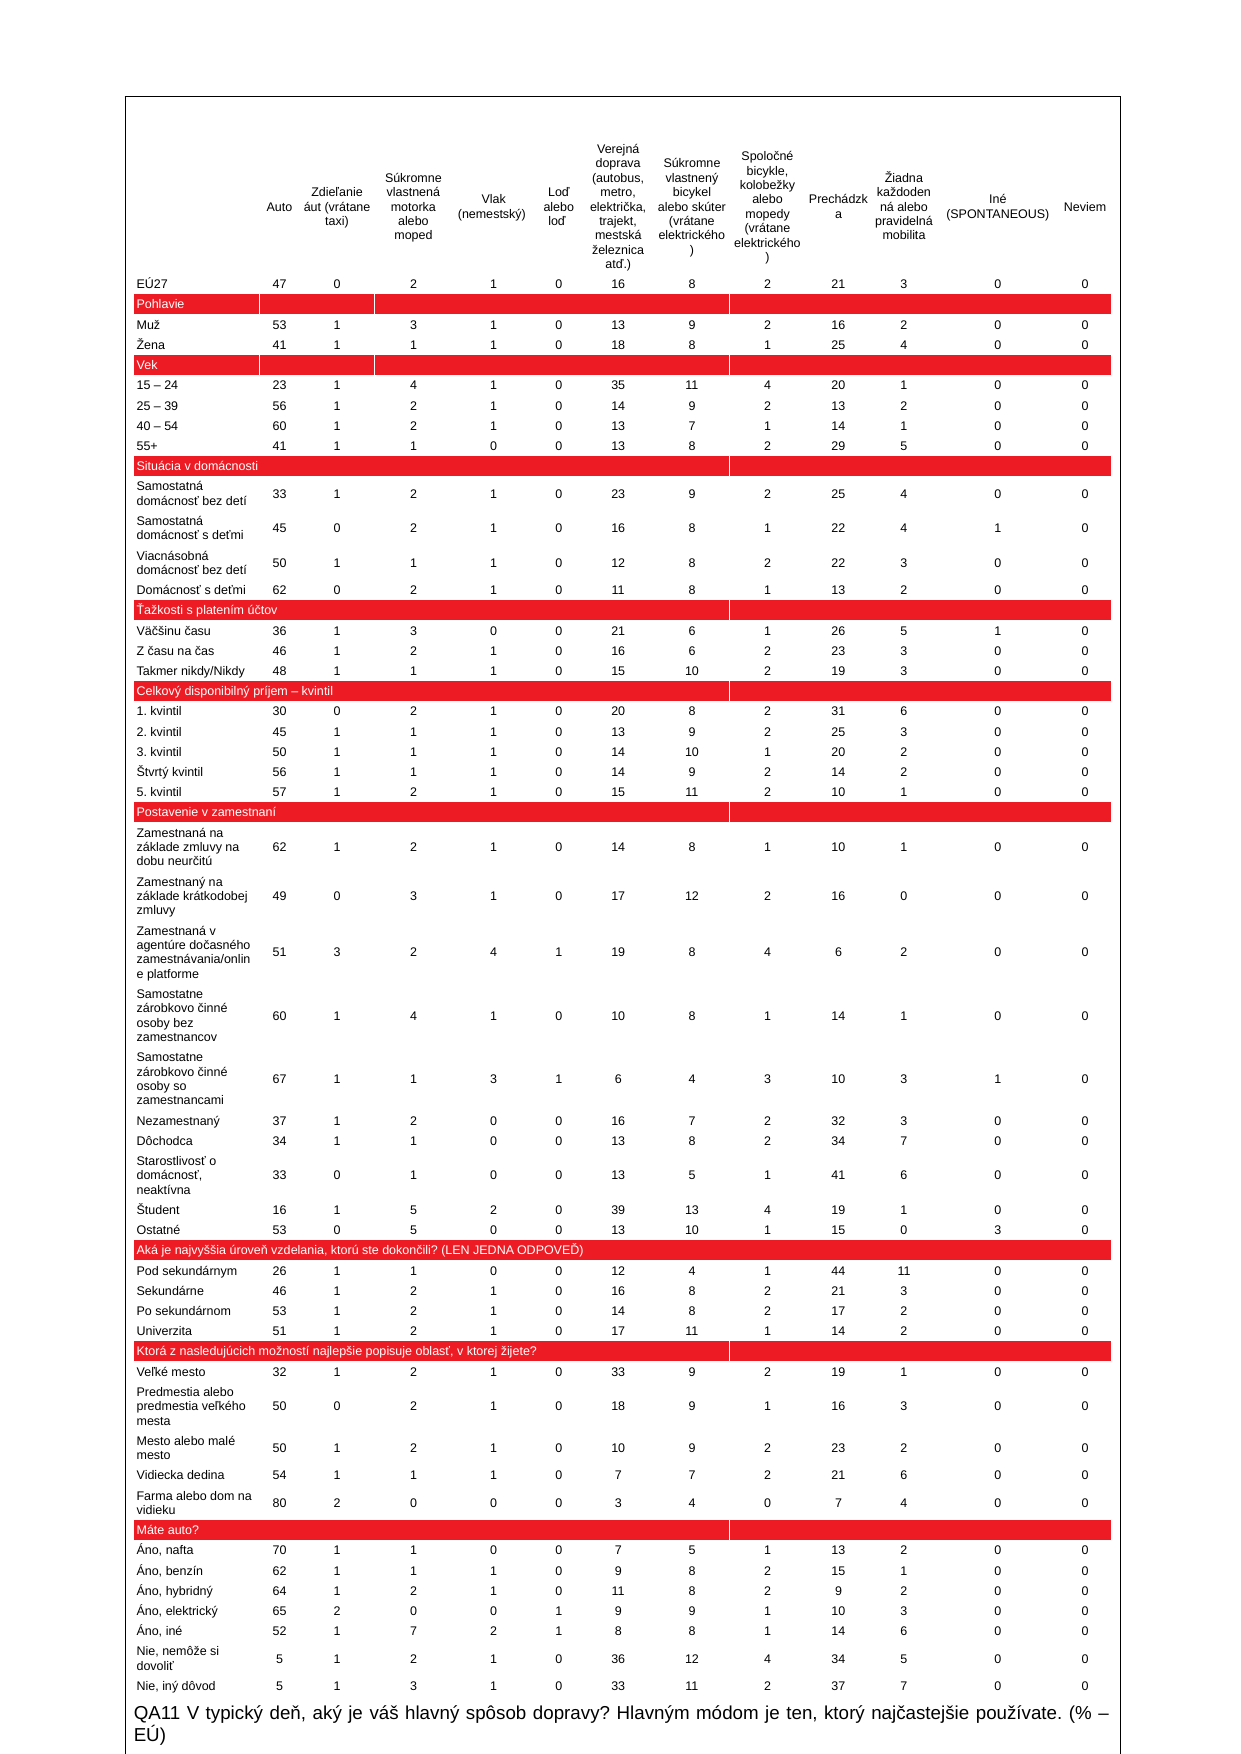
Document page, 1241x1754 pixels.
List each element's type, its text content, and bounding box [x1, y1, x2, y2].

table_cell 0 [936, 1131, 1059, 1151]
table_cell 0 [535, 1361, 582, 1382]
table_cell 1 [730, 1601, 805, 1621]
table_cell Aká je najvyššia úroveň vzdelania, ktorú ste dokončili? (LEN JEDNA ODPOVEĎ) [134, 1240, 805, 1260]
table_cell 1. kvintil [134, 701, 259, 721]
table_cell 1 [375, 1560, 452, 1581]
table_cell 54 [260, 1465, 299, 1485]
table_cell Ťažkosti s platením účtov [134, 600, 535, 620]
table_cell 2 [871, 762, 936, 782]
table_cell 1 [452, 1560, 535, 1581]
table_cell 0 [1059, 742, 1111, 762]
table_cell 14 [582, 395, 654, 416]
table_cell 1 [730, 335, 805, 355]
table_cell 10 [582, 984, 654, 1047]
table_cell 1 [452, 782, 535, 802]
table_cell 2 [730, 1560, 805, 1581]
table_cell [452, 294, 535, 314]
table_cell 2 [730, 641, 805, 661]
table_cell 53 [260, 1301, 299, 1321]
table_cell 5 [375, 1220, 452, 1240]
table_cell 13 [654, 1200, 729, 1220]
table_cell 1 [452, 545, 535, 580]
table_cell 1 [452, 375, 535, 395]
table_cell 11 [654, 782, 729, 802]
table_cell 0 [1059, 395, 1111, 416]
table_cell [582, 355, 654, 375]
table_cell 2 [375, 1321, 452, 1341]
table_cell Muž [134, 315, 259, 335]
table_cell 2 [299, 1601, 374, 1621]
table_cell 0 [535, 1281, 582, 1301]
table_cell [535, 1520, 582, 1540]
table_cell 0 [299, 274, 374, 294]
table_cell 5 [260, 1676, 299, 1696]
table_cell Nie, iný dôvod [134, 1676, 259, 1696]
table_cell Máte auto? [134, 1520, 535, 1540]
table_cell 1 [452, 1382, 535, 1431]
table_cell 50 [260, 742, 299, 762]
table_cell 2 [871, 1301, 936, 1321]
table_cell 1 [452, 1431, 535, 1465]
table_cell [654, 294, 729, 314]
table_cell 0 [936, 1301, 1059, 1321]
table_cell 1 [299, 395, 374, 416]
table_cell 5 [654, 1151, 729, 1200]
table_cell 9 [582, 1601, 654, 1621]
table_cell 34 [260, 1131, 299, 1151]
table_cell 2 [730, 395, 805, 416]
table_cell 0 [1059, 1110, 1111, 1131]
table_cell 2 [730, 721, 805, 742]
table_cell 33 [582, 1361, 654, 1382]
table_cell 6 [654, 641, 729, 661]
table_cell [654, 802, 729, 822]
table_header Neviem [1059, 139, 1111, 274]
table_cell 0 [535, 315, 582, 335]
table_cell 35 [582, 375, 654, 395]
table_cell Veľké mesto [134, 1361, 259, 1382]
table_cell 13 [805, 1540, 871, 1560]
table_cell Po sekundárnom [134, 1301, 259, 1321]
table_cell 0 [936, 1200, 1059, 1220]
table_cell 2. kvintil [134, 721, 259, 742]
table_cell 1 [299, 1581, 374, 1601]
table_cell 1 [375, 1047, 452, 1110]
table_cell 0 [375, 1485, 452, 1520]
table_cell 0 [299, 1220, 374, 1240]
table_cell 0 [1059, 1361, 1111, 1382]
table_cell 0 [936, 984, 1059, 1047]
table_cell 1 [936, 511, 1059, 545]
table_cell 2 [730, 436, 805, 456]
table_cell 1 [375, 545, 452, 580]
table_cell 1 [299, 1110, 374, 1131]
table_cell 0 [1059, 984, 1111, 1047]
table_cell [582, 600, 654, 620]
table_cell 0 [1059, 620, 1111, 641]
table_cell 8 [654, 511, 729, 545]
table_cell 8 [654, 1621, 729, 1641]
table_cell 2 [375, 1431, 452, 1465]
table_cell 6 [805, 920, 871, 984]
table_cell 5 [375, 1200, 452, 1220]
table_header Iné (SPONTANEOUS) [936, 139, 1059, 274]
table_cell 8 [654, 1301, 729, 1321]
table_cell 0 [1059, 701, 1111, 721]
table_cell Univerzita [134, 1321, 259, 1341]
table_cell Samostatne zárobkovo činné osoby bez zamestnancov [134, 984, 259, 1047]
table_cell 10 [805, 1047, 871, 1110]
table_cell [730, 1520, 805, 1540]
table_cell 50 [260, 1382, 299, 1431]
table_cell [936, 294, 1059, 314]
table_cell 1 [299, 762, 374, 782]
table_cell Ktorá z nasledujúcich možností najlepšie popisuje oblasť, v ktorej žijete? [134, 1341, 729, 1361]
table_cell 0 [1059, 1047, 1111, 1110]
table_cell 1 [730, 511, 805, 545]
table_cell 0 [299, 701, 374, 721]
table_cell 1 [730, 1621, 805, 1641]
table_cell 4 [375, 375, 452, 395]
table_cell 1 [452, 395, 535, 416]
table_cell 2 [730, 545, 805, 580]
table_cell 0 [535, 871, 582, 920]
table_cell 1 [299, 782, 374, 802]
table_cell 0 [299, 580, 374, 600]
table_cell 0 [535, 641, 582, 661]
table_cell 0 [535, 1321, 582, 1341]
table_cell [535, 802, 582, 822]
table_cell 0 [936, 335, 1059, 355]
table_cell 2 [730, 315, 805, 335]
table_cell 0 [936, 436, 1059, 456]
table_cell Domácnosť s deťmi [134, 580, 259, 600]
table_cell 1 [452, 701, 535, 721]
table_cell 0 [535, 274, 582, 294]
table_cell 0 [1059, 315, 1111, 335]
table_cell 20 [805, 375, 871, 395]
table_cell 13 [805, 580, 871, 600]
table_cell 0 [535, 436, 582, 456]
table_cell 8 [654, 984, 729, 1047]
table_cell 2 [871, 1431, 936, 1465]
table_cell 2 [871, 742, 936, 762]
table_cell 33 [260, 1151, 299, 1200]
table_cell Farma alebo dom na vidieku [134, 1485, 259, 1520]
table_cell [375, 294, 452, 314]
table_cell 1 [375, 436, 452, 456]
table_cell 2 [452, 1200, 535, 1220]
table_cell 4 [654, 1485, 729, 1520]
table_cell 0 [535, 701, 582, 721]
table_cell 0 [1059, 274, 1111, 294]
table_cell [730, 456, 805, 476]
table_cell 0 [1059, 1260, 1111, 1281]
table_cell 37 [805, 1676, 871, 1696]
table_cell 16 [582, 1281, 654, 1301]
table_cell Žena [134, 335, 259, 355]
table_cell 0 [535, 1260, 582, 1281]
table_cell 41 [805, 1151, 871, 1200]
table_cell 20 [805, 742, 871, 762]
table_cell 34 [805, 1641, 871, 1676]
table_cell 0 [535, 762, 582, 782]
table_cell [871, 802, 936, 822]
table_cell 1 [375, 721, 452, 742]
table_cell 0 [936, 1151, 1059, 1200]
table_cell 0 [936, 1621, 1059, 1641]
table_cell Väčšinu času [134, 620, 259, 641]
table_cell 2 [730, 1431, 805, 1465]
table_cell 1 [452, 641, 535, 661]
table_cell 0 [452, 1260, 535, 1281]
table_cell 3 [871, 1047, 936, 1110]
table_cell 11 [654, 1321, 729, 1341]
table_cell 0 [535, 782, 582, 802]
table_cell 0 [936, 545, 1059, 580]
table_cell Samostatne zárobkovo činné osoby so zamestnancami [134, 1047, 259, 1110]
table_cell 0 [535, 661, 582, 681]
table_cell 1 [375, 335, 452, 355]
table_cell 30 [260, 701, 299, 721]
table_cell 0 [730, 1485, 805, 1520]
table_cell 10 [805, 1601, 871, 1621]
table_cell 4 [871, 335, 936, 355]
table_cell [805, 1240, 871, 1260]
table_cell 0 [299, 871, 374, 920]
table_cell [375, 355, 452, 375]
table_cell 7 [582, 1465, 654, 1485]
table_cell 9 [654, 476, 729, 511]
table_cell 0 [535, 721, 582, 742]
table_cell 1 [452, 511, 535, 545]
table_cell [535, 600, 582, 620]
table_cell 0 [535, 1676, 582, 1696]
table_cell 0 [1059, 1676, 1111, 1696]
table_cell 26 [260, 1260, 299, 1281]
table_cell 3 [871, 641, 936, 661]
table_cell 2 [871, 315, 936, 335]
table_cell [936, 681, 1059, 701]
table_cell 3 [871, 1382, 936, 1431]
table_cell 4 [375, 984, 452, 1047]
table_cell Samostatná domácnosť bez detí [134, 476, 259, 511]
table_cell 0 [535, 742, 582, 762]
table_cell 12 [654, 871, 729, 920]
table_cell 0 [1059, 1431, 1111, 1465]
table_cell 6 [871, 701, 936, 721]
table_cell 14 [805, 762, 871, 782]
table_cell 11 [582, 1581, 654, 1601]
table_cell [871, 294, 936, 314]
table_cell 5 [871, 436, 936, 456]
table_cell 60 [260, 416, 299, 436]
table_cell 0 [936, 1601, 1059, 1621]
table_cell [654, 355, 729, 375]
table_cell 1 [299, 1281, 374, 1301]
table_cell [535, 681, 582, 701]
table_cell Áno, benzín [134, 1560, 259, 1581]
table_cell 0 [535, 1382, 582, 1431]
table_cell [1059, 802, 1111, 822]
table_cell 8 [654, 436, 729, 456]
table_cell 0 [936, 1676, 1059, 1696]
table_cell 2 [452, 1621, 535, 1641]
table_cell 4 [654, 1047, 729, 1110]
table_cell 2 [730, 476, 805, 511]
table_cell 7 [654, 1110, 729, 1131]
table_cell [936, 802, 1059, 822]
table_cell 23 [260, 375, 299, 395]
table_cell 1 [730, 1151, 805, 1200]
table_cell 1 [730, 416, 805, 436]
table_cell 0 [1059, 1321, 1111, 1341]
table_cell 0 [936, 1110, 1059, 1131]
table_cell 2 [730, 661, 805, 681]
table_cell 1 [730, 742, 805, 762]
table_cell 25 [805, 476, 871, 511]
table_cell [582, 456, 654, 476]
table_cell 0 [535, 395, 582, 416]
table_cell 20 [582, 701, 654, 721]
table_cell Pod sekundárnym [134, 1260, 259, 1281]
table_cell 3 [871, 1281, 936, 1301]
table_cell 13 [582, 721, 654, 742]
table_cell 46 [260, 1281, 299, 1301]
table_cell 0 [535, 1485, 582, 1520]
table_cell 0 [936, 1382, 1059, 1431]
table_cell 0 [936, 762, 1059, 782]
table_cell 0 [1059, 1200, 1111, 1220]
table_cell 1 [452, 1361, 535, 1382]
table_cell 1 [299, 1621, 374, 1641]
table_cell [805, 802, 871, 822]
table_cell 1 [299, 416, 374, 436]
table_cell 0 [936, 395, 1059, 416]
table_cell 23 [805, 641, 871, 661]
table_cell 8 [654, 1281, 729, 1301]
table_cell 25 – 39 [134, 395, 259, 416]
table_cell 1 [299, 1131, 374, 1151]
table_cell 0 [535, 620, 582, 641]
table_cell 0 [936, 742, 1059, 762]
table_cell 0 [936, 782, 1059, 802]
table_cell 2 [375, 511, 452, 545]
table_cell 10 [654, 1220, 729, 1240]
table_cell [871, 355, 936, 375]
table_cell 1 [871, 782, 936, 802]
table_cell Zamestnaný na základe krátkodobej zmluvy [134, 871, 259, 920]
table_cell 0 [936, 1321, 1059, 1341]
table_cell 64 [260, 1581, 299, 1601]
table_cell 17 [582, 1321, 654, 1341]
table_cell [730, 355, 805, 375]
table_cell 2 [871, 395, 936, 416]
table_cell Zamestnaná na základe zmluvy na dobu neurčitú [134, 823, 259, 871]
table_cell 21 [805, 1465, 871, 1485]
table_cell 0 [1059, 762, 1111, 782]
table_cell 12 [582, 545, 654, 580]
table_cell 1 [299, 984, 374, 1047]
table_cell 0 [299, 1382, 374, 1431]
table_cell Nezamestnaný [134, 1110, 259, 1131]
table_cell 46 [260, 641, 299, 661]
table_cell 1 [730, 620, 805, 641]
table_cell 7 [871, 1676, 936, 1696]
table_cell 0 [1059, 1641, 1111, 1676]
table_cell [805, 1520, 871, 1540]
table_cell 0 [452, 436, 535, 456]
table_cell Takmer nikdy/Nikdy [134, 661, 259, 681]
table_cell [871, 600, 936, 620]
table_cell 15 [582, 782, 654, 802]
table_cell 0 [936, 871, 1059, 920]
table_cell 2 [375, 395, 452, 416]
table_cell 1 [299, 1465, 374, 1485]
table_cell 8 [654, 1560, 729, 1581]
table_cell 0 [1059, 641, 1111, 661]
table_cell [871, 1520, 936, 1540]
table_cell 29 [805, 436, 871, 456]
table_cell 1 [871, 375, 936, 395]
table_cell 3 [871, 661, 936, 681]
table_cell 7 [654, 1465, 729, 1485]
table_cell 2 [730, 871, 805, 920]
table_cell 1 [452, 1301, 535, 1321]
table_cell 1 [299, 742, 374, 762]
table_cell 0 [936, 721, 1059, 742]
table_cell [1059, 600, 1111, 620]
table_cell 0 [535, 511, 582, 545]
table_cell 9 [654, 1601, 729, 1621]
table_cell 0 [535, 1131, 582, 1151]
table_cell Dôchodca [134, 1131, 259, 1151]
table_cell 1 [452, 1581, 535, 1601]
table_cell [299, 294, 374, 314]
table_cell 5 [654, 1540, 729, 1560]
table_cell 1 [299, 1260, 374, 1281]
table_cell 0 [1059, 1581, 1111, 1601]
table_cell 2 [871, 1540, 936, 1560]
table_cell 1 [452, 1676, 535, 1696]
table_cell 0 [936, 1465, 1059, 1485]
table_cell 0 [936, 416, 1059, 436]
table_cell 16 [805, 871, 871, 920]
table_cell 7 [871, 1131, 936, 1151]
table_cell Viacnásobná domácnosť bez detí [134, 545, 259, 580]
table_cell 1 [871, 416, 936, 436]
table_cell [299, 355, 374, 375]
table_cell 5 [871, 1641, 936, 1676]
table_cell 1 [452, 871, 535, 920]
table_cell 0 [452, 1110, 535, 1131]
table_cell 1 [299, 315, 374, 335]
table_cell 10 [654, 661, 729, 681]
table_header Súkromne vlastnená motorka alebo moped [375, 139, 452, 274]
table_cell 6 [582, 1047, 654, 1110]
table_cell 32 [260, 1361, 299, 1382]
table_cell [535, 294, 582, 314]
table_cell 0 [936, 1281, 1059, 1301]
table_cell 37 [260, 1110, 299, 1131]
table_cell 3 [452, 1047, 535, 1110]
table_cell 2 [375, 782, 452, 802]
table_cell 0 [936, 274, 1059, 294]
table_cell 0 [936, 375, 1059, 395]
table_cell 3 [375, 315, 452, 335]
table_cell 0 [535, 1560, 582, 1581]
table_cell 4 [871, 476, 936, 511]
table_cell 10 [654, 742, 729, 762]
table_cell 6 [654, 620, 729, 641]
table_cell 2 [375, 1581, 452, 1601]
table_cell 13 [582, 1151, 654, 1200]
table_cell 34 [805, 1131, 871, 1151]
table_cell 1 [375, 1540, 452, 1560]
table_cell 3 [871, 1601, 936, 1621]
table_cell 47 [260, 274, 299, 294]
table_cell 45 [260, 721, 299, 742]
table_cell 2 [730, 274, 805, 294]
table_cell 14 [805, 1621, 871, 1641]
table_cell 14 [805, 984, 871, 1047]
table_cell Z času na čas [134, 641, 259, 661]
table_cell 4 [871, 511, 936, 545]
table_cell 36 [260, 620, 299, 641]
table_cell 0 [936, 315, 1059, 335]
table_cell 1 [375, 1151, 452, 1200]
table_cell [936, 600, 1059, 620]
table_cell [582, 802, 654, 822]
table_cell 1 [730, 1382, 805, 1431]
table_cell 1 [299, 620, 374, 641]
table_cell 3 [871, 545, 936, 580]
table_cell [730, 681, 805, 701]
table_cell [582, 294, 654, 314]
table_cell [535, 355, 582, 375]
table_cell 15 [805, 1560, 871, 1581]
table_cell 18 [582, 335, 654, 355]
table_cell 16 [805, 1382, 871, 1431]
table_cell [1059, 1341, 1111, 1361]
table_cell [452, 456, 535, 476]
table_cell 0 [1059, 721, 1111, 742]
table_cell 14 [582, 762, 654, 782]
table_cell 2 [299, 1485, 374, 1520]
table_cell 10 [805, 823, 871, 871]
table_cell [1059, 1520, 1111, 1540]
table_cell 50 [260, 545, 299, 580]
table_cell 1 [452, 416, 535, 436]
table_cell 0 [871, 1220, 936, 1240]
table_cell 1 [730, 984, 805, 1047]
table_cell 39 [582, 1200, 654, 1220]
table_cell 0 [936, 920, 1059, 984]
table_cell 1 [375, 1131, 452, 1151]
table_cell 3 [299, 920, 374, 984]
table_cell 2 [871, 1581, 936, 1601]
table_header Loď alebo loď [535, 139, 582, 274]
table_cell 65 [260, 1601, 299, 1621]
table_cell 1 [730, 823, 805, 871]
table_cell 0 [375, 1601, 452, 1621]
table_cell 25 [805, 335, 871, 355]
table_cell 0 [1059, 1621, 1111, 1641]
table_cell 0 [1059, 545, 1111, 580]
table_cell [1059, 294, 1111, 314]
table_cell 1 [299, 1321, 374, 1341]
table_cell 1 [299, 1540, 374, 1560]
table_cell 1 [535, 920, 582, 984]
table_cell 62 [260, 823, 299, 871]
table_cell 1 [452, 580, 535, 600]
table_cell 3 [730, 1047, 805, 1110]
table_cell Sekundárne [134, 1281, 259, 1301]
table_cell 48 [260, 661, 299, 681]
table_cell Áno, hybridný [134, 1581, 259, 1601]
table_cell 1 [452, 274, 535, 294]
table_cell 0 [1059, 511, 1111, 545]
table_cell 51 [260, 1321, 299, 1341]
table_cell 4 [452, 920, 535, 984]
table_cell 3 [871, 1110, 936, 1131]
table_cell 0 [535, 1540, 582, 1560]
table_cell 0 [535, 1581, 582, 1601]
table_cell 1 [299, 375, 374, 395]
table_cell 3 [582, 1485, 654, 1520]
table_cell [805, 681, 871, 701]
table_cell 11 [582, 580, 654, 600]
table_cell 0 [1059, 661, 1111, 681]
table_cell [535, 456, 582, 476]
table_cell 11 [654, 375, 729, 395]
table_cell 36 [582, 1641, 654, 1676]
table_cell 17 [582, 871, 654, 920]
table_cell 10 [582, 1431, 654, 1465]
table_cell 2 [375, 701, 452, 721]
table_cell [730, 294, 805, 314]
table_cell [936, 355, 1059, 375]
table_cell 18 [582, 1382, 654, 1431]
table_cell 16 [582, 641, 654, 661]
table_cell 1 [871, 1200, 936, 1220]
table_cell 4 [730, 920, 805, 984]
table_cell 2 [375, 1361, 452, 1382]
table_cell 4 [871, 1485, 936, 1520]
table_cell [936, 1520, 1059, 1540]
table_cell 8 [654, 920, 729, 984]
table_cell 16 [582, 274, 654, 294]
table_cell 1 [871, 823, 936, 871]
table_cell 33 [260, 476, 299, 511]
table_cell 2 [375, 823, 452, 871]
table_cell 2 [871, 580, 936, 600]
table_cell 0 [535, 984, 582, 1047]
table_header Súkromne vlastnený bicykel alebo skúter (vrátane elektrického) [654, 139, 729, 274]
table_cell 1 [936, 1047, 1059, 1110]
table_cell 0 [1059, 1301, 1111, 1321]
table_cell 0 [535, 1220, 582, 1240]
table_cell Postavenie v zamestnaní [134, 802, 535, 822]
table_cell 2 [730, 1676, 805, 1696]
table_cell 0 [535, 476, 582, 511]
text QA11 V typický deň, aký je váš hlavný spôsob dopravy? Hlavným módom je ten, ktorý najčastejšie používate. (% – EÚ) [133, 1702, 1111, 1745]
table_cell 13 [582, 1131, 654, 1151]
table_cell 0 [535, 1641, 582, 1676]
table_cell EÚ27 [134, 274, 259, 294]
table_cell 0 [936, 1431, 1059, 1465]
table_cell 2 [871, 920, 936, 984]
table_header Spoločné bicykle, kolobežky alebo mopedy (vrátane elektrického) [730, 139, 805, 274]
table_cell 0 [936, 823, 1059, 871]
table_cell 0 [535, 1465, 582, 1485]
table_cell [805, 456, 871, 476]
table_cell 0 [1059, 920, 1111, 984]
table_cell Predmestia alebo predmestia veľkého mesta [134, 1382, 259, 1431]
table_cell 0 [1059, 476, 1111, 511]
table_cell 0 [1059, 436, 1111, 456]
table_cell 0 [936, 1540, 1059, 1560]
table_cell 2 [730, 1465, 805, 1485]
table_cell 8 [654, 701, 729, 721]
table_cell 0 [936, 641, 1059, 661]
table_cell [1059, 456, 1111, 476]
table_cell 22 [805, 511, 871, 545]
table_cell 53 [260, 315, 299, 335]
table_cell 1 [299, 1560, 374, 1581]
table_cell 0 [1059, 1131, 1111, 1151]
table_cell [260, 294, 299, 314]
table_cell 1 [299, 1361, 374, 1382]
table_cell 13 [582, 315, 654, 335]
table_cell 0 [452, 1131, 535, 1151]
table_cell 0 [871, 871, 936, 920]
table_cell 0 [535, 1301, 582, 1321]
table_cell 1 [299, 545, 374, 580]
table_cell Áno, elektrický [134, 1601, 259, 1621]
table_cell 2 [375, 1641, 452, 1676]
table_cell 1 [535, 1601, 582, 1621]
table_cell 1 [452, 1281, 535, 1301]
table_cell 23 [582, 476, 654, 511]
table_cell [805, 294, 871, 314]
table_cell 49 [260, 871, 299, 920]
table_cell 1 [452, 476, 535, 511]
table_cell [654, 456, 729, 476]
table_cell 15 – 24 [134, 375, 259, 395]
table_cell [452, 355, 535, 375]
table_cell 9 [654, 1382, 729, 1431]
table_cell 1 [452, 742, 535, 762]
table_cell 8 [654, 274, 729, 294]
table_cell 19 [805, 1361, 871, 1382]
table_cell 19 [805, 1200, 871, 1220]
table_cell [1059, 681, 1111, 701]
table_cell 2 [730, 1131, 805, 1151]
table_cell 2 [375, 580, 452, 600]
table_cell 14 [805, 416, 871, 436]
table_cell 45 [260, 511, 299, 545]
table_cell 1 [452, 823, 535, 871]
table_cell 0 [1059, 1151, 1111, 1200]
table_cell [730, 802, 805, 822]
table_header Vlak (nemestský) [452, 139, 535, 274]
table_cell 0 [535, 375, 582, 395]
table_cell 2 [730, 701, 805, 721]
table_cell 0 [299, 1151, 374, 1200]
table_cell 8 [654, 580, 729, 600]
table_cell 53 [260, 1220, 299, 1240]
table_cell 5 [260, 1641, 299, 1676]
table_cell 1 [299, 1200, 374, 1220]
table_cell 1 [299, 1047, 374, 1110]
table_cell 0 [1059, 823, 1111, 871]
table_cell 60 [260, 984, 299, 1047]
table_cell 0 [535, 1110, 582, 1131]
table_cell 7 [375, 1621, 452, 1641]
table_cell 0 [452, 1151, 535, 1200]
table_cell 0 [535, 1200, 582, 1220]
table_cell 1 [730, 1540, 805, 1560]
table_cell Áno, iné [134, 1621, 259, 1641]
table_cell [871, 456, 936, 476]
table_cell Ostatné [134, 1220, 259, 1240]
table_cell 1 [299, 661, 374, 681]
table_cell 2 [375, 641, 452, 661]
table_cell 0 [452, 1220, 535, 1240]
table_cell 1 [730, 1220, 805, 1240]
table_cell [871, 681, 936, 701]
table_cell 9 [654, 762, 729, 782]
table_cell 1 [871, 1361, 936, 1382]
table_cell 1 [871, 1560, 936, 1581]
table_cell 0 [535, 1431, 582, 1465]
table_cell 7 [582, 1540, 654, 1560]
table_cell Nie, nemôže si dovoliť [134, 1641, 259, 1676]
table_cell 19 [582, 920, 654, 984]
table_cell 1 [730, 1260, 805, 1281]
table_cell Štvrtý kvintil [134, 762, 259, 782]
table_cell 2 [730, 1110, 805, 1131]
table_cell Mesto alebo malé mesto [134, 1431, 259, 1465]
table_cell 2 [730, 1281, 805, 1301]
table_cell 0 [452, 1540, 535, 1560]
table_cell 8 [654, 335, 729, 355]
table_cell 14 [582, 1301, 654, 1321]
table_cell 41 [260, 436, 299, 456]
table_cell 2 [375, 274, 452, 294]
table_cell 1 [375, 1465, 452, 1485]
table_cell 1 [299, 1676, 374, 1696]
table_cell 3 [936, 1220, 1059, 1240]
table_cell 0 [936, 1581, 1059, 1601]
table_header [134, 139, 259, 274]
table_cell 16 [805, 315, 871, 335]
table_header Zdieľanie áut (vrátane taxi) [299, 139, 374, 274]
table_cell 16 [260, 1200, 299, 1220]
table_cell 22 [805, 545, 871, 580]
table_cell 8 [654, 1131, 729, 1151]
table_cell 15 [582, 661, 654, 681]
table_cell 21 [805, 1281, 871, 1301]
table_cell 19 [805, 661, 871, 681]
table_cell [654, 1520, 729, 1540]
table_cell 1 [299, 335, 374, 355]
table_cell 0 [1059, 375, 1111, 395]
table_cell 6 [871, 1621, 936, 1641]
table_header Verejná doprava (autobus, metro, električka, trajekt, mestská železnica atď.) [582, 139, 654, 274]
table_cell 57 [260, 782, 299, 802]
table_cell 0 [535, 545, 582, 580]
table_cell 1 [452, 762, 535, 782]
table_cell 9 [582, 1560, 654, 1581]
table_cell 3 [871, 274, 936, 294]
table_cell 0 [936, 1485, 1059, 1520]
table_cell 9 [654, 1431, 729, 1465]
table_cell [730, 600, 805, 620]
table_cell 9 [654, 395, 729, 416]
table_cell 21 [582, 620, 654, 641]
table_cell 1 [299, 823, 374, 871]
table_cell 1 [452, 721, 535, 742]
table_cell 1 [299, 476, 374, 511]
table_cell 56 [260, 395, 299, 416]
table_cell Zamestnaná v agentúre dočasného zamestnávania/online platforme [134, 920, 259, 984]
table_cell 5 [871, 620, 936, 641]
table_cell 0 [1059, 782, 1111, 802]
table_header Auto [260, 139, 299, 274]
table_cell [936, 456, 1059, 476]
table_cell 3 [375, 1676, 452, 1696]
table_cell 17 [805, 1301, 871, 1321]
table_cell 12 [654, 1641, 729, 1676]
table_cell 2 [375, 1382, 452, 1431]
table_cell 1 [375, 661, 452, 681]
table_cell 2 [375, 476, 452, 511]
table_cell 2 [730, 1361, 805, 1382]
table_cell 4 [654, 1260, 729, 1281]
table_cell 2 [375, 1281, 452, 1301]
table_cell 44 [805, 1260, 871, 1281]
table_cell 0 [936, 580, 1059, 600]
table_cell 67 [260, 1047, 299, 1110]
table_cell 10 [805, 782, 871, 802]
table_cell 1 [936, 620, 1059, 641]
table_cell 11 [871, 1260, 936, 1281]
table_cell [871, 1341, 936, 1361]
table_cell 14 [582, 742, 654, 762]
table_cell 56 [260, 762, 299, 782]
table_cell 9 [654, 721, 729, 742]
table_cell 2 [375, 416, 452, 436]
table_cell [1059, 1240, 1111, 1260]
table_cell 2 [730, 1301, 805, 1321]
table_cell 0 [452, 1601, 535, 1621]
table_cell 0 [535, 416, 582, 436]
table_cell 7 [654, 416, 729, 436]
table_cell 55+ [134, 436, 259, 456]
table_cell Študent [134, 1200, 259, 1220]
table_cell 2 [730, 762, 805, 782]
table_cell 51 [260, 920, 299, 984]
table_cell 1 [535, 1047, 582, 1110]
table_cell 1 [452, 1641, 535, 1676]
table_cell 1 [375, 742, 452, 762]
table_cell 0 [1059, 1601, 1111, 1621]
table_cell 0 [936, 1260, 1059, 1281]
table_cell 23 [805, 1431, 871, 1465]
table_cell 1 [730, 1321, 805, 1341]
table_cell 1 [452, 1465, 535, 1485]
table_cell 2 [375, 920, 452, 984]
table_cell 25 [805, 721, 871, 742]
table_cell 1 [452, 984, 535, 1047]
table_cell [805, 600, 871, 620]
table_cell 1 [452, 335, 535, 355]
table_header Žiadna každodenná alebo pravidelná mobilita [871, 139, 936, 274]
table_cell 0 [452, 620, 535, 641]
table_cell 62 [260, 580, 299, 600]
table_cell 50 [260, 1431, 299, 1465]
table_cell 13 [582, 436, 654, 456]
table_cell 2 [730, 1581, 805, 1601]
table_cell 80 [260, 1485, 299, 1520]
table_cell 0 [1059, 335, 1111, 355]
table_cell 0 [535, 823, 582, 871]
table_cell 1 [730, 580, 805, 600]
table_cell 1 [299, 1431, 374, 1465]
table_cell [871, 1240, 936, 1260]
table_cell Celkový disponibilný príjem – kvintil [134, 681, 535, 701]
table_cell 4 [730, 1200, 805, 1220]
table_cell [936, 1240, 1059, 1260]
table_cell 21 [805, 274, 871, 294]
table_cell [805, 355, 871, 375]
table_cell 0 [535, 580, 582, 600]
table_cell Starostlivosť o domácnosť, neaktívna [134, 1151, 259, 1200]
table_cell [654, 681, 729, 701]
table_cell 8 [654, 1581, 729, 1601]
table_cell 26 [805, 620, 871, 641]
table_cell 13 [805, 395, 871, 416]
table_cell 1 [375, 1260, 452, 1281]
table_cell 16 [582, 511, 654, 545]
table_cell 0 [1059, 871, 1111, 920]
table_cell 9 [654, 315, 729, 335]
table_cell 14 [805, 1321, 871, 1341]
table_cell 52 [260, 1621, 299, 1641]
table_cell [582, 681, 654, 701]
table_cell 0 [452, 1485, 535, 1520]
table_cell [730, 1341, 805, 1361]
table_cell [1059, 355, 1111, 375]
table_cell 3 [375, 871, 452, 920]
table_cell 0 [535, 335, 582, 355]
table_cell 32 [805, 1110, 871, 1131]
table_cell 6 [871, 1465, 936, 1485]
table_cell 2 [871, 1321, 936, 1341]
table_cell 15 [805, 1220, 871, 1240]
table_cell 1 [452, 661, 535, 681]
table_cell 13 [582, 416, 654, 436]
table_cell 6 [871, 1151, 936, 1200]
table_cell 41 [260, 335, 299, 355]
table_cell [805, 1341, 871, 1361]
table_cell 0 [299, 511, 374, 545]
table_cell 31 [805, 701, 871, 721]
table_cell 1 [299, 721, 374, 742]
table_cell 16 [582, 1110, 654, 1131]
table_cell Situácia v domácnosti [134, 456, 452, 476]
table_cell Pohlavie [134, 294, 259, 314]
table_cell 0 [1059, 416, 1111, 436]
table_cell Áno, nafta [134, 1540, 259, 1560]
table_cell 0 [535, 1151, 582, 1200]
table_cell 0 [1059, 1540, 1111, 1560]
table_cell 0 [1059, 1220, 1111, 1240]
table_cell 1 [871, 984, 936, 1047]
table_cell 0 [1059, 580, 1111, 600]
table_cell [260, 355, 299, 375]
table_cell 8 [654, 823, 729, 871]
table_cell 1 [299, 641, 374, 661]
table_cell 14 [582, 823, 654, 871]
table_cell 11 [654, 1676, 729, 1696]
table_cell 9 [654, 1361, 729, 1382]
table_cell 2 [730, 782, 805, 802]
table_cell 1 [299, 436, 374, 456]
table_cell 0 [936, 1560, 1059, 1581]
table_cell [582, 1520, 654, 1540]
table_cell 62 [260, 1560, 299, 1581]
table_cell 40 – 54 [134, 416, 259, 436]
table_cell 0 [936, 1361, 1059, 1382]
table_cell [654, 600, 729, 620]
table_cell 5. kvintil [134, 782, 259, 802]
table_cell 3 [871, 721, 936, 742]
table_cell 12 [582, 1260, 654, 1281]
table_cell 8 [654, 545, 729, 580]
table_cell 2 [375, 1110, 452, 1131]
table_cell 4 [730, 375, 805, 395]
table_cell 0 [936, 476, 1059, 511]
table_cell 1 [452, 1321, 535, 1341]
table_cell 0 [1059, 1281, 1111, 1301]
table_cell 3 [375, 620, 452, 641]
table_cell 0 [1059, 1382, 1111, 1431]
table_cell 0 [1059, 1465, 1111, 1485]
table_cell Vek [134, 355, 259, 375]
table_cell 0 [936, 701, 1059, 721]
table_cell 9 [805, 1581, 871, 1601]
table_cell 2 [375, 1301, 452, 1321]
table_cell 0 [1059, 1560, 1111, 1581]
table_header Prechádzka [805, 139, 871, 274]
table_cell 33 [582, 1676, 654, 1696]
table_cell [936, 1341, 1059, 1361]
table_cell 70 [260, 1540, 299, 1560]
table_cell 1 [299, 1641, 374, 1676]
table_cell 13 [582, 1220, 654, 1240]
table_cell 1 [535, 1621, 582, 1641]
table_cell 3. kvintil [134, 742, 259, 762]
table_cell Vidiecka dedina [134, 1465, 259, 1485]
table_cell 0 [936, 661, 1059, 681]
table_cell 7 [805, 1485, 871, 1520]
table_cell 0 [936, 1641, 1059, 1676]
table_cell 8 [582, 1621, 654, 1641]
table_cell 1 [299, 1301, 374, 1321]
table_cell 1 [452, 315, 535, 335]
table_cell 0 [1059, 1485, 1111, 1520]
table_cell Samostatná domácnosť s deťmi [134, 511, 259, 545]
table_cell 1 [375, 762, 452, 782]
table_cell 4 [730, 1641, 805, 1676]
